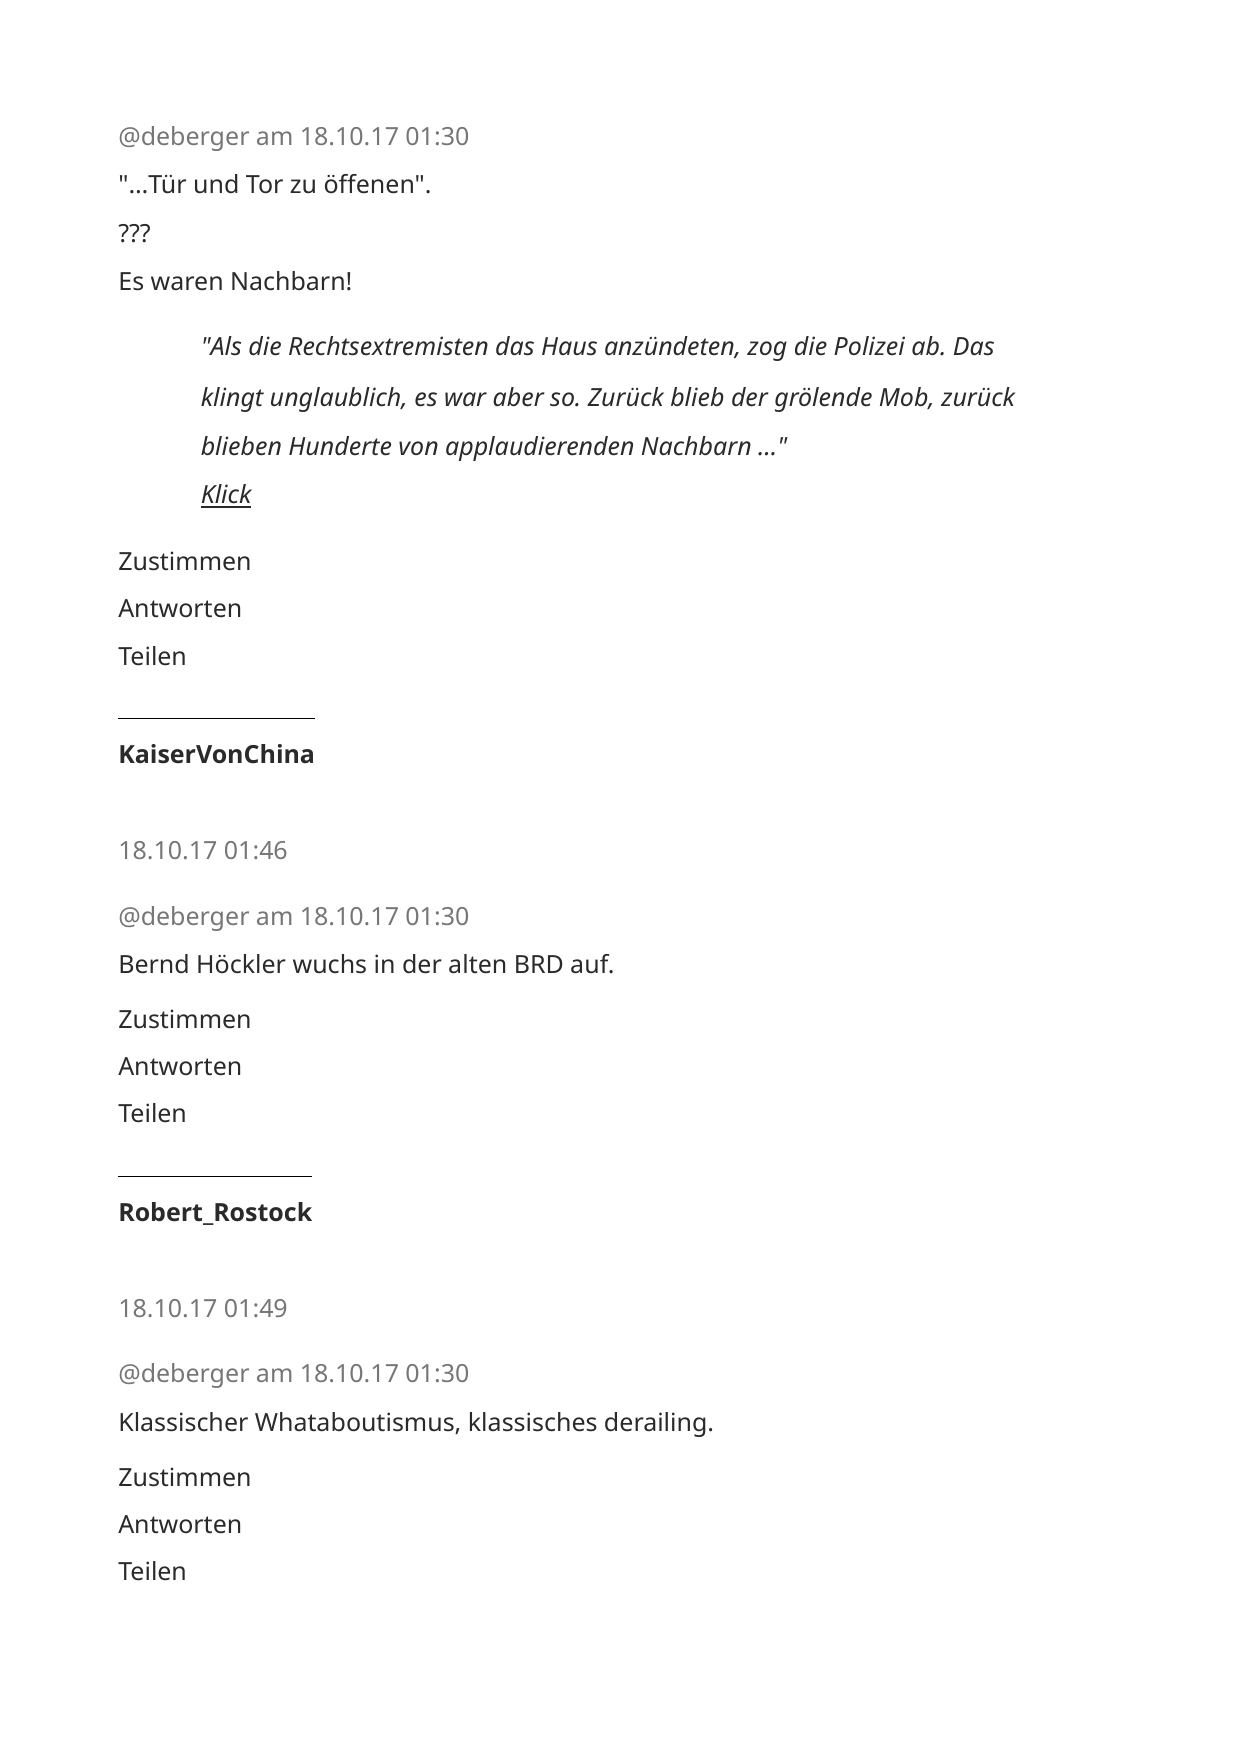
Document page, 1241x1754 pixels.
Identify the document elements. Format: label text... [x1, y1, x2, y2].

text Teilen [118, 638, 1122, 672]
text 18.10.17 01:49 [118, 1290, 1117, 1324]
text 18.10.17 01:46 [118, 833, 1117, 867]
text Antworten [118, 1507, 1122, 1541]
text Zustimmen [118, 1002, 1122, 1036]
text Teilen [118, 1554, 1122, 1588]
text Zustimmen [118, 1459, 1122, 1493]
text Antworten [118, 1049, 1122, 1083]
text Zustimmen [118, 544, 1122, 578]
text KaiserVonChina [118, 718, 1114, 771]
text @deberger am 18.10.17 01:30 Klassischer Whataboutismus, klassisches derailing. [118, 1356, 1122, 1439]
text @deberger am 18.10.17 01:30 "…Tür und Tor zu öffenen". ??? Es waren Nachbarn! [118, 118, 1122, 298]
text Teilen [118, 1096, 1122, 1130]
text "﻿Als die Rechtsextremisten das Haus anzündeten, zog die Polizei ab. Das klingt unglaublich, es war aber so. Zurück blieb der grölende Mob, zurück blieben Hunderte von applaudierenden Nachbarn …" Klick﻿ [201, 328, 1063, 514]
text Robert_Rostock [118, 1176, 1114, 1229]
text @deberger am 18.10.17 01:30 Bernd Höckler wuchs in der alten BRD auf. [118, 898, 1122, 981]
text Antworten [118, 591, 1122, 625]
